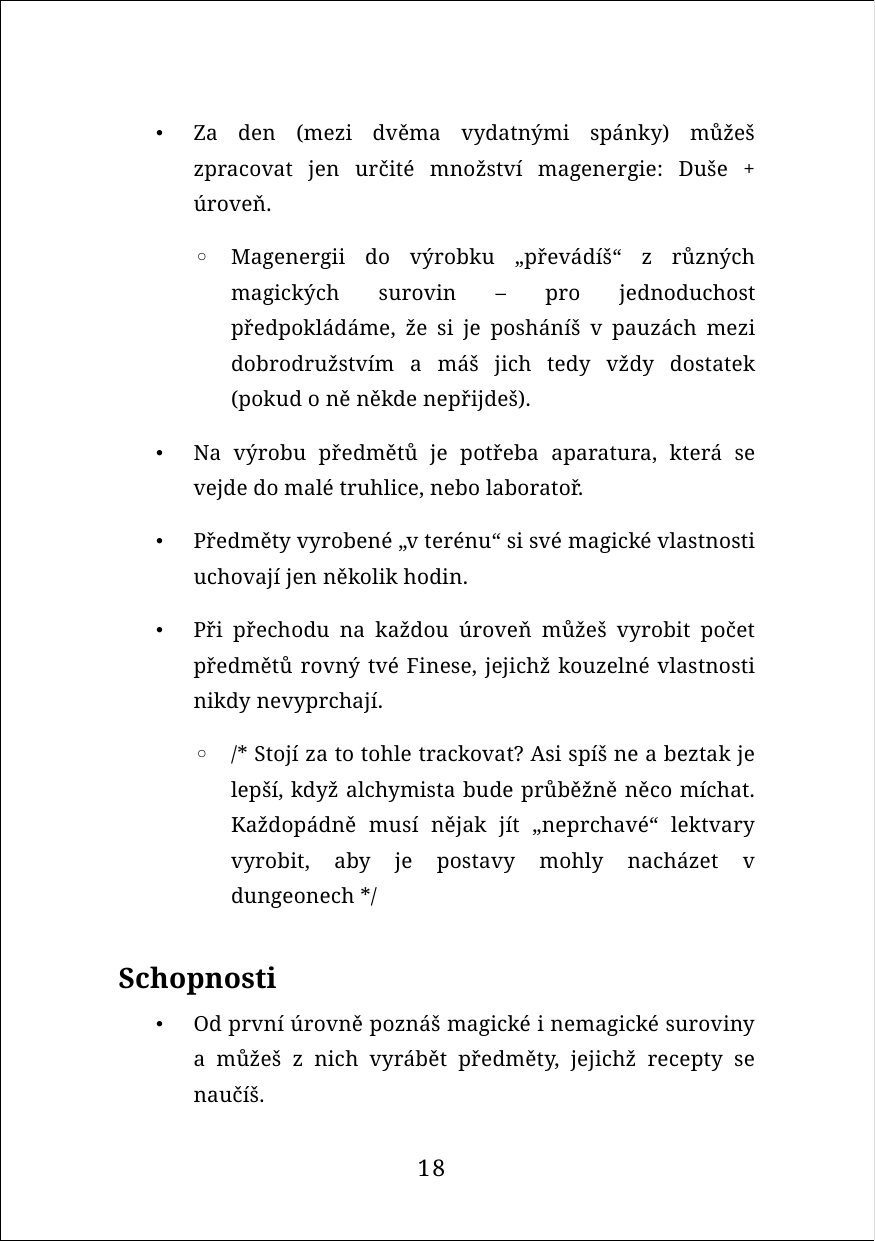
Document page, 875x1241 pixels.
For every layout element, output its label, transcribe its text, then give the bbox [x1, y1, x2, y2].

list Za den (mezi dvěma vydatnými spánky) můžeš zpracovat jen určité množství magenergie: Duše + úroveň. [156, 118, 756, 218]
list /* Stojí za to tohle trackovat? Asi spíš ne a beztak je lepší, když alchymista bude průběžně něco míchat. Každopádně musí nějak jít „neprchavé“ lektvary vyrobit, aby je postavy mohly nacházet v dungeonech */ [193, 739, 756, 910]
list Magenergii do výrobku „převádíš“ z různých magických surovin – pro jednoduchost předpokládáme, že si je posháníš v pauzách mezi dobrodružstvím a máš jich tedy vždy dostatek (pokud o ně někde nepřijdeš). [193, 242, 756, 413]
list Při přechodu na každou úroveň můžeš vyrobit počet předmětů rovný tvé Finese, jejichž kouzelné vlastnosti nikdy nevyprchají. [156, 615, 756, 715]
list Od první úrovně poznáš magické i nemagické suroviny a můžeš z nich vyrábět předměty, jejichž recepty se naučíš. [156, 1009, 756, 1108]
subtitle Schopnosti [118, 958, 756, 997]
list Předměty vyrobené „v terénu“ si své magické vlastnosti uchovají jen několik hodin. [156, 527, 756, 591]
list Na výrobu předmětů je potřeba aparatura, která se vejde do malé truhlice, nebo laboratoř. [156, 438, 756, 502]
